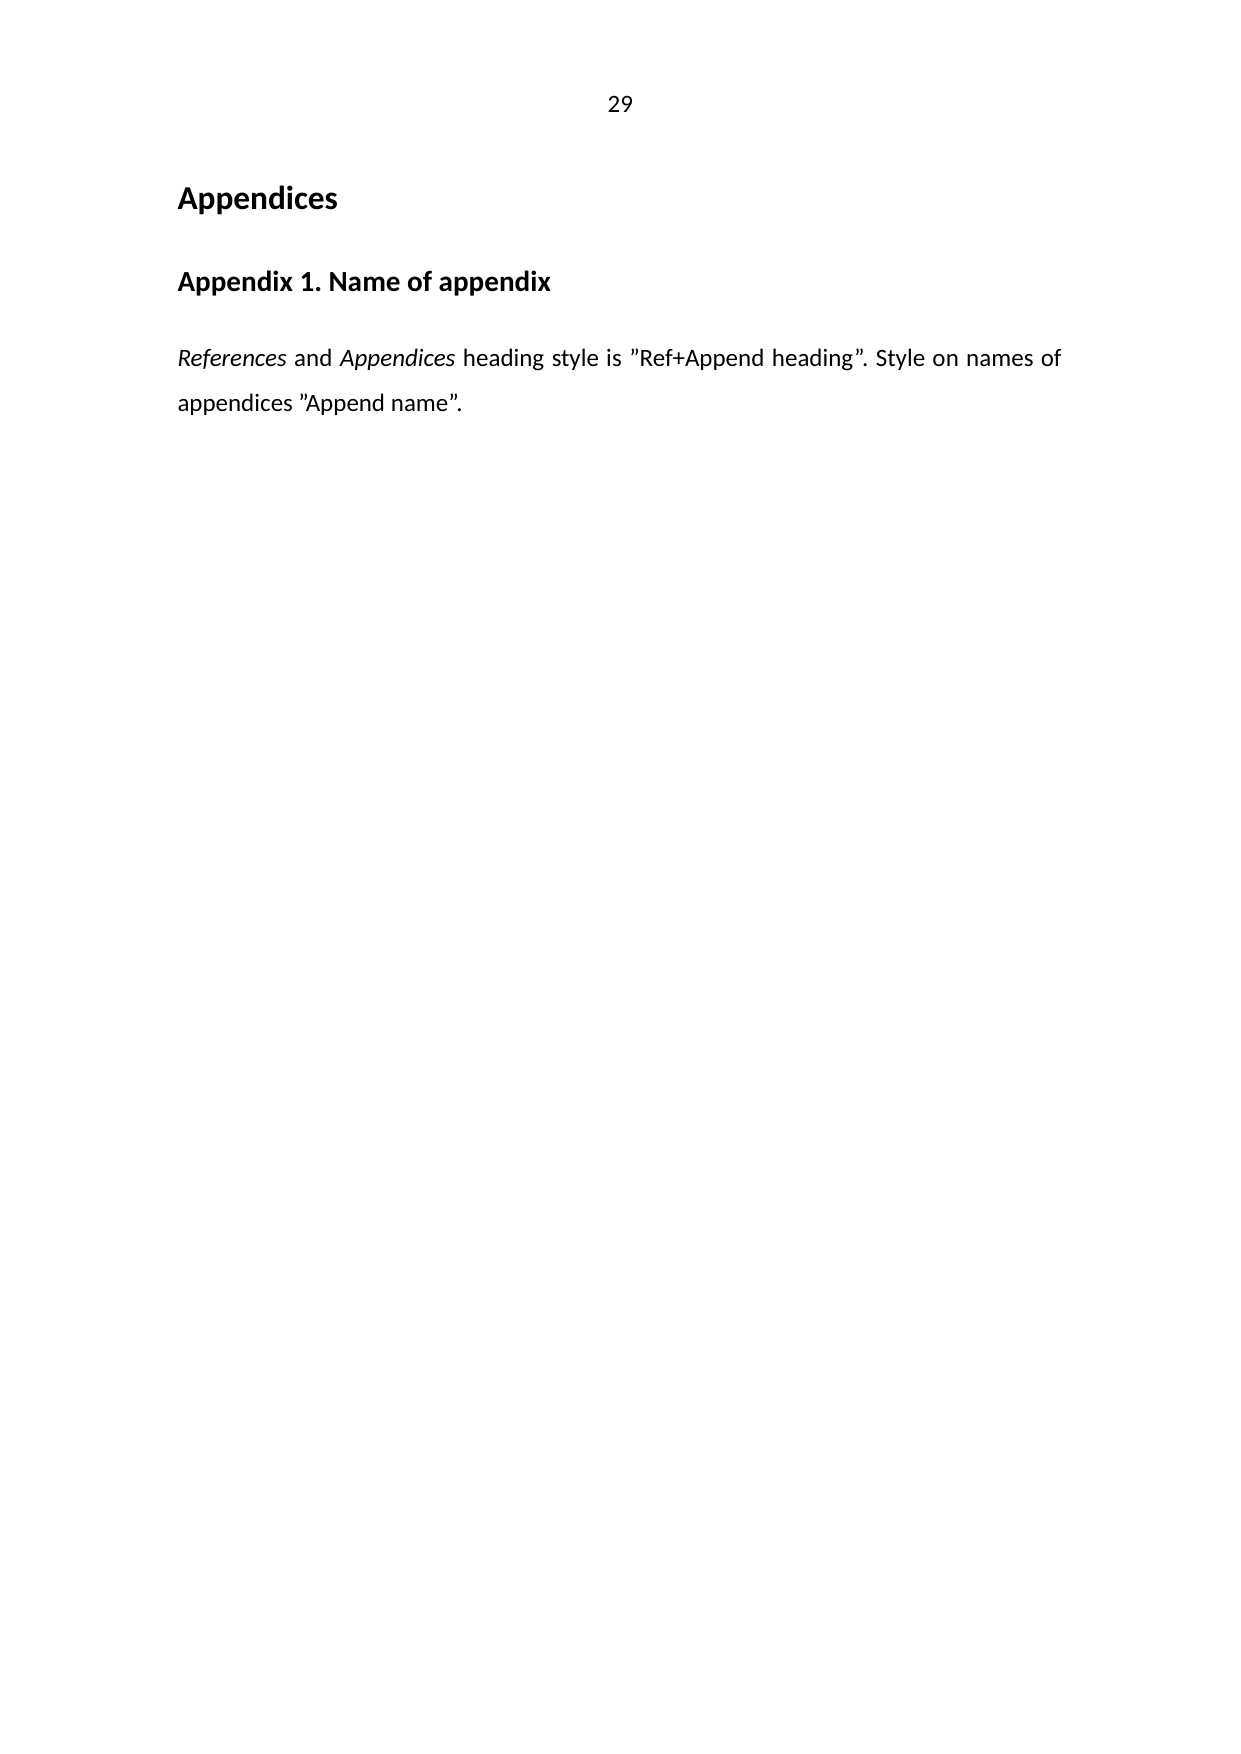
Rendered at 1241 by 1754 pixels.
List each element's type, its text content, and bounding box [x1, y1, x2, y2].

subtitle Appendices [177, 177, 1063, 218]
subtitle Appendix 1. Name of appendix [177, 263, 1063, 299]
text References and Appendices heading style is ”Ref+Append heading”. Style on names of appendices ”Append name”. [177, 342, 1063, 418]
